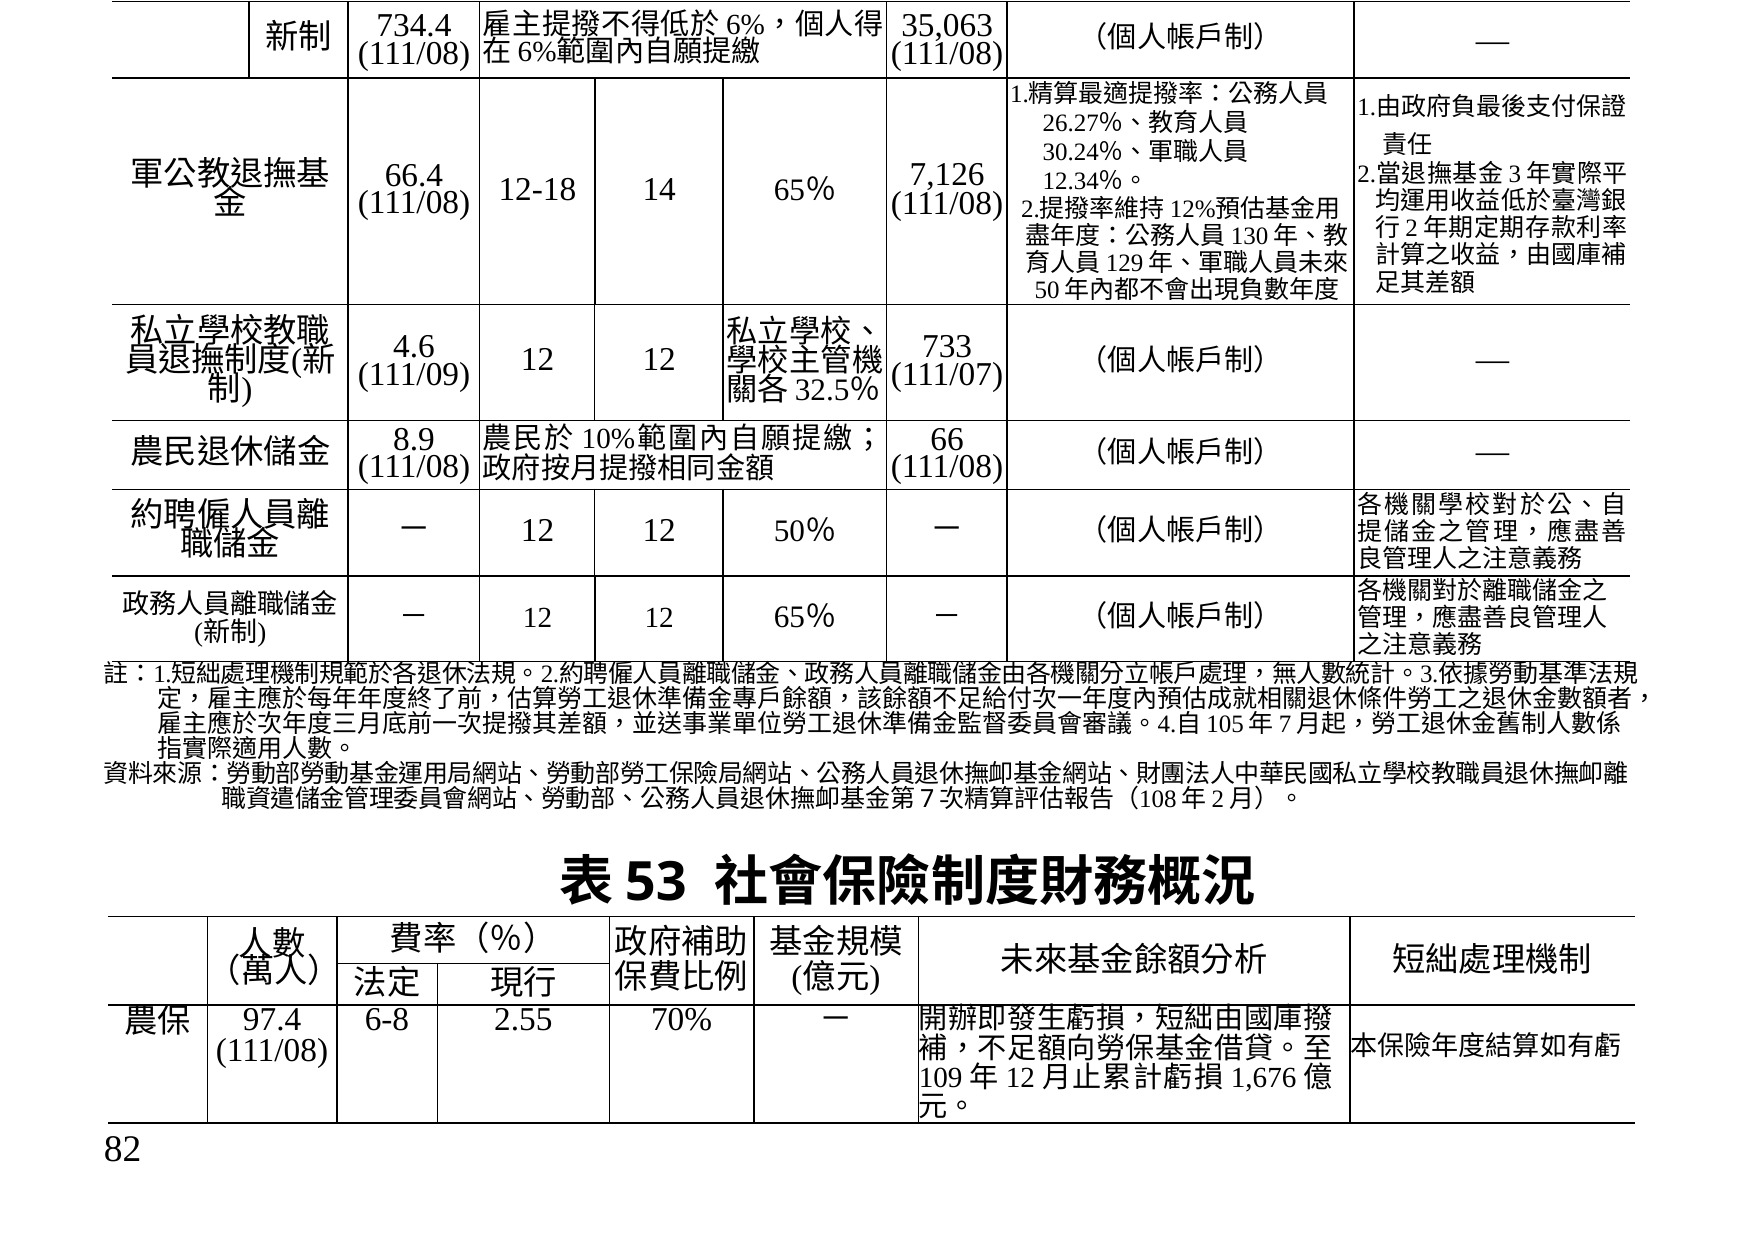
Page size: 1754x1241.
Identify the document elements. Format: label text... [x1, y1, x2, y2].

table_cell 97.4 (111/08) [208, 1006, 336, 1122]
text 資料來源：勞動部勞動基金運用局網站、勞動部勞工保險局網站、公務人員退休撫卹基金網站、財團法人中華民國私立學校教職員退休撫卹離職資遣儲金管理委員會網站、勞動部、公務人員退休撫卹基金第7次精算評估報告（108年2月）。 [103, 762, 1639, 812]
table_cell 法定 [338, 964, 437, 1004]
table_cell － [887, 490, 1006, 575]
table_cell （個人帳戶制） [1008, 421, 1353, 488]
table_cell 6-8 [338, 1006, 437, 1122]
table_cell 雇主提撥不得低於6%，個人得在6%範圍內自願提繳 [480, 2, 886, 77]
table_header 基金規模 (億元) [755, 917, 918, 1004]
table_cell 軍公教退撫基金 [112, 79, 347, 304]
table_cell [112, 2, 248, 77]
text 註：1.短絀處理機制規範於各退休法規。2.約聘僱人員離職儲金、政務人員離職儲金由各機關分立帳戶處理，無人數統計。3.依據勞動基準法規定，雇主應於每年年度終了前，估算勞工退休準備金專戶餘額，該餘額不足給付次一年度內預估成就相關退休條件勞工之退休金數額者，雇主應於次年度三月底前一次提撥其差額，並送事業單位勞工退休準備金監督委員會審議。4.自105年7月起，勞工退休金舊制人數係指實際適用人數。 [103, 662, 1639, 762]
table_cell 私立學校、學校主管機關各32.5％ [724, 305, 886, 420]
table_cell － [887, 577, 1006, 661]
table_cell － [349, 577, 479, 661]
table_cell 12 [480, 305, 594, 420]
table_cell — [1355, 305, 1630, 420]
table_cell 12 [595, 305, 722, 420]
table_cell 12 [480, 577, 594, 661]
table_cell 開辦即發生虧損，短絀由國庫撥補，不足額向勞保基金借貸。至109年12月止累計虧損1,676億元。 [919, 1006, 1349, 1122]
table_cell 2.55 [438, 1006, 609, 1122]
table_cell 12 [596, 577, 722, 661]
table_cell 1.精算最適提撥率：公務人員26.27％、教育人員30.24％、軍職人員12.34％。 2.提撥率維持12%預估基金用盡年度：公務人員130年、教育人員129年、軍職人員未來50年內都不會出現負數年度 [1008, 79, 1353, 304]
table_cell 現行 [438, 964, 609, 1004]
table_header [108, 917, 207, 1004]
table_cell （個人帳戶制） [1008, 2, 1353, 77]
table_header 未來基金餘額分析 [919, 917, 1349, 1004]
table_header 短絀處理機制 [1351, 917, 1635, 1004]
table_cell 70% [610, 1006, 753, 1122]
table_cell 各機關對於離職儲金之管理，應盡善良管理人之注意義務 [1355, 577, 1630, 661]
table_header 政府補助 保費比例 [610, 917, 753, 1004]
table_cell 14 [596, 79, 722, 304]
table_cell 8.9 (111/08) [349, 421, 479, 488]
table_header 費率（％） [338, 917, 609, 962]
table_cell 新制 [250, 2, 347, 77]
table_header 人數 （萬人） [208, 917, 336, 1004]
table_cell 734.4 (111/08) [349, 2, 479, 77]
table_cell 各機關學校對於公、自提儲金之管理，應盡善良管理人之注意義務 [1355, 490, 1630, 575]
table_cell 本保險年度結算如有虧 [1351, 1006, 1635, 1122]
table_cell 12 [595, 490, 722, 575]
table_cell 7,126 (111/08) [887, 79, 1006, 304]
text 表53 社會保險制度財務概況 [103, 837, 1639, 916]
table_cell 12 [480, 490, 594, 575]
table_cell 65％ [724, 79, 886, 304]
table_cell 農民於10%範圍內自願提繳；政府按月提撥相同金額 [480, 421, 886, 488]
table_cell 733 (111/07) [887, 305, 1006, 420]
table_cell 50％ [724, 490, 886, 575]
table_cell 65％ [724, 577, 886, 661]
table_cell 4.6 (111/09) [349, 305, 479, 420]
table_cell （個人帳戶制） [1008, 577, 1353, 661]
table_cell — [1355, 2, 1630, 77]
table_cell 農保 [108, 1006, 207, 1122]
table_cell 35,063 (111/08) [887, 2, 1006, 77]
table_cell 約聘僱人員離職儲金 [112, 490, 347, 575]
table_cell 66.4 (111/08) [349, 79, 479, 304]
table_cell 12-18 [480, 79, 594, 304]
table_cell （個人帳戶制） [1008, 490, 1353, 575]
table_cell － [755, 1006, 918, 1122]
table_cell （個人帳戶制） [1008, 305, 1353, 420]
table_cell 農民退休儲金 [112, 421, 347, 488]
table_cell 私立學校教職員退撫制度(新制) [112, 305, 347, 420]
table_cell 66 (111/08) [887, 421, 1006, 488]
table_cell 1.由政府負最後支付保證責任 2.當退撫基金3年實際平均運用收益低於臺灣銀行2年期定期存款利率計算之收益，由國庫補足其差額 [1355, 79, 1630, 304]
table_cell 政務人員離職儲金 (新制) [112, 577, 347, 661]
table_cell — [1355, 421, 1630, 488]
table_cell － [349, 490, 479, 575]
